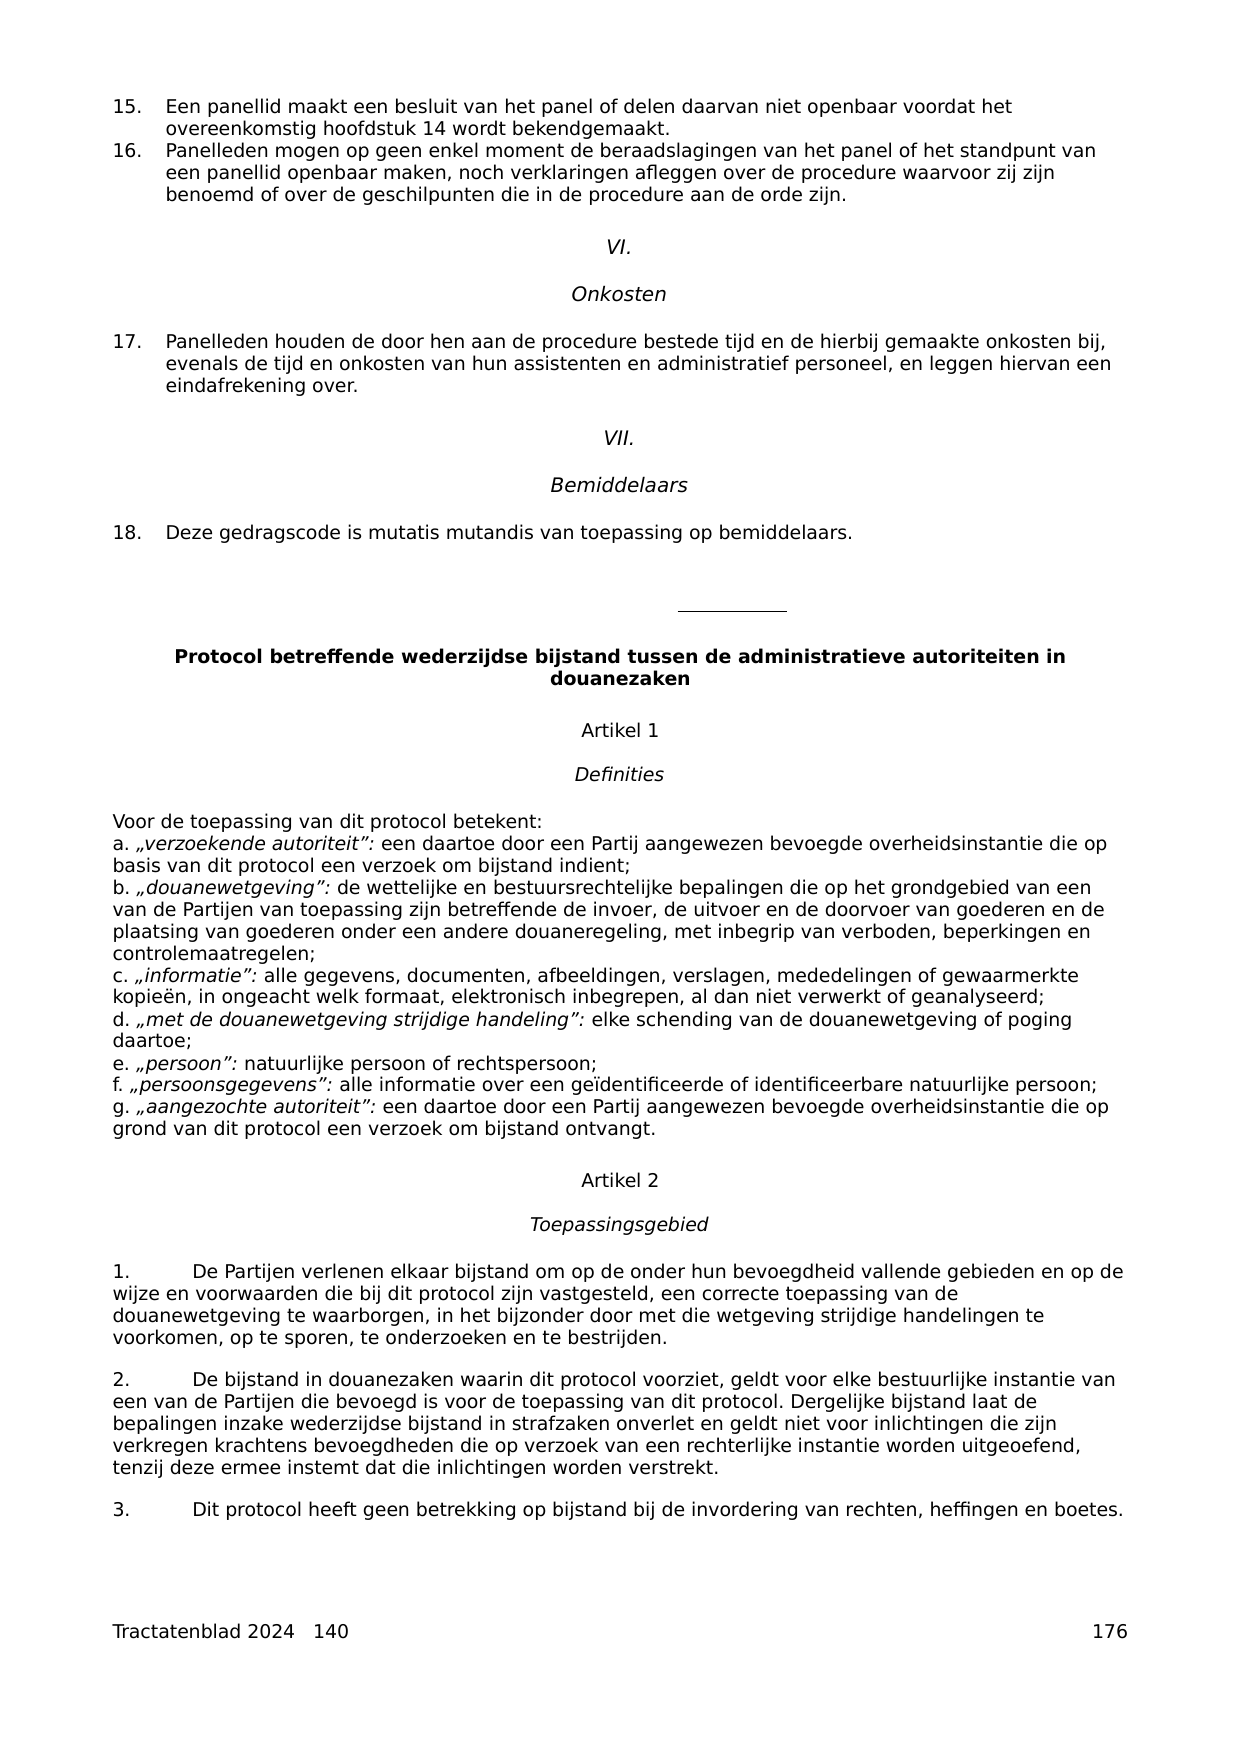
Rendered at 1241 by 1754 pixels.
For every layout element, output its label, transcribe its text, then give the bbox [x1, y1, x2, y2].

text 15. Een panellid maakt een besluit van het panel of delen daarvan niet openbaar voordat het overeenkomstig hoofdstuk 14 wordt bekendgemaakt. [112, 96, 1128, 140]
text g. „aangezochte autoriteit”: een daartoe door een Partij aangewezen bevoegde overheidsinstantie die op grond van dit protocol een verzoek om bijstand ontvangt. [112, 1096, 1128, 1140]
subtitle VII. Bemiddelaars [112, 427, 1128, 497]
subtitle Artikel 1 Definities [112, 720, 1128, 786]
text d. „met de douanewetgeving strijdige handeling”: elke schending van de douanewetgeving of poging daartoe; [112, 1008, 1128, 1052]
subtitle Protocol betreffende wederzijdse bijstand tussen de administratieve autoriteiten in douanezaken [112, 646, 1128, 690]
subtitle VI. Onkosten [112, 236, 1128, 306]
text a. „verzoekende autoriteit”: een daartoe door een Partij aangewezen bevoegde overheidsinstantie die op basis van dit protocol een verzoek om bijstand indient; [112, 833, 1128, 877]
subtitle Artikel 2 Toepassingsgebied [112, 1170, 1128, 1236]
text 2. De bijstand in douanezaken waarin dit protocol voorziet, geldt voor elke bestuurlijke instantie van een van de Partijen die bevoegd is voor de toepassing van dit protocol. Dergelijke bijstand laat de bepalingen inzake wederzijdse bijstand in strafzaken onverlet en geldt niet voor inlichtingen die zijn verkregen krachtens bevoegdheden die op verzoek van een rechterlijke instantie worden uitgeoefend, tenzij deze ermee instemt dat die inlichtingen worden verstrekt. [112, 1369, 1128, 1479]
text 16. Panelleden mogen op geen enkel moment de beraadslagingen van het panel of het standpunt van een panellid openbaar maken, noch verklaringen afleggen over de procedure waarvoor zij zijn benoemd of over de geschilpunten die in de procedure aan de orde zijn. [112, 140, 1128, 206]
text 18. Deze gedragscode is mutatis mutandis van toepassing op bemiddelaars. [112, 522, 1128, 544]
text 17. Panelleden houden de door hen aan de procedure bestede tijd en de hierbij gemaakte onkosten bij, evenals de tijd en onkosten van hun assistenten en administratief personeel, en leggen hiervan een eindafrekening over. [112, 331, 1128, 397]
text 3. Dit protocol heeft geen betrekking op bijstand bij de invordering van rechten, heffingen en boetes. [112, 1499, 1128, 1521]
text Voor de toepassing van dit protocol betekent: [112, 811, 1128, 833]
text e. „persoon”: natuurlijke persoon of rechtspersoon; [112, 1052, 1128, 1074]
text 1. De Partijen verlenen elkaar bijstand om op de onder hun bevoegdheid vallende gebieden en op de wijze en voorwaarden die bij dit protocol zijn vastgesteld, een correcte toepassing van de douanewetgeving te waarborgen, in het bijzonder door met die wetgeving strijdige handelingen te voorkomen, op te sporen, te onderzoeken en te bestrijden. [112, 1261, 1128, 1349]
text f. „persoonsgegevens”: alle informatie over een geïdentificeerde of identificeerbare natuurlijke persoon; [112, 1074, 1128, 1096]
text c. „informatie”: alle gegevens, documenten, afbeeldingen, verslagen, mededelingen of gewaarmerkte kopieën, in ongeacht welk formaat, elektronisch inbegrepen, al dan niet verwerkt of geanalyseerd; [112, 964, 1128, 1008]
text b. „douanewetgeving”: de wettelijke en bestuursrechtelijke bepalingen die op het grondgebied van een van de Partijen van toepassing zijn betreffende de invoer, de uitvoer en de doorvoer van goederen en de plaatsing van goederen onder een andere douaneregeling, met inbegrip van verboden, beperkingen en controlemaatregelen; [112, 877, 1128, 964]
